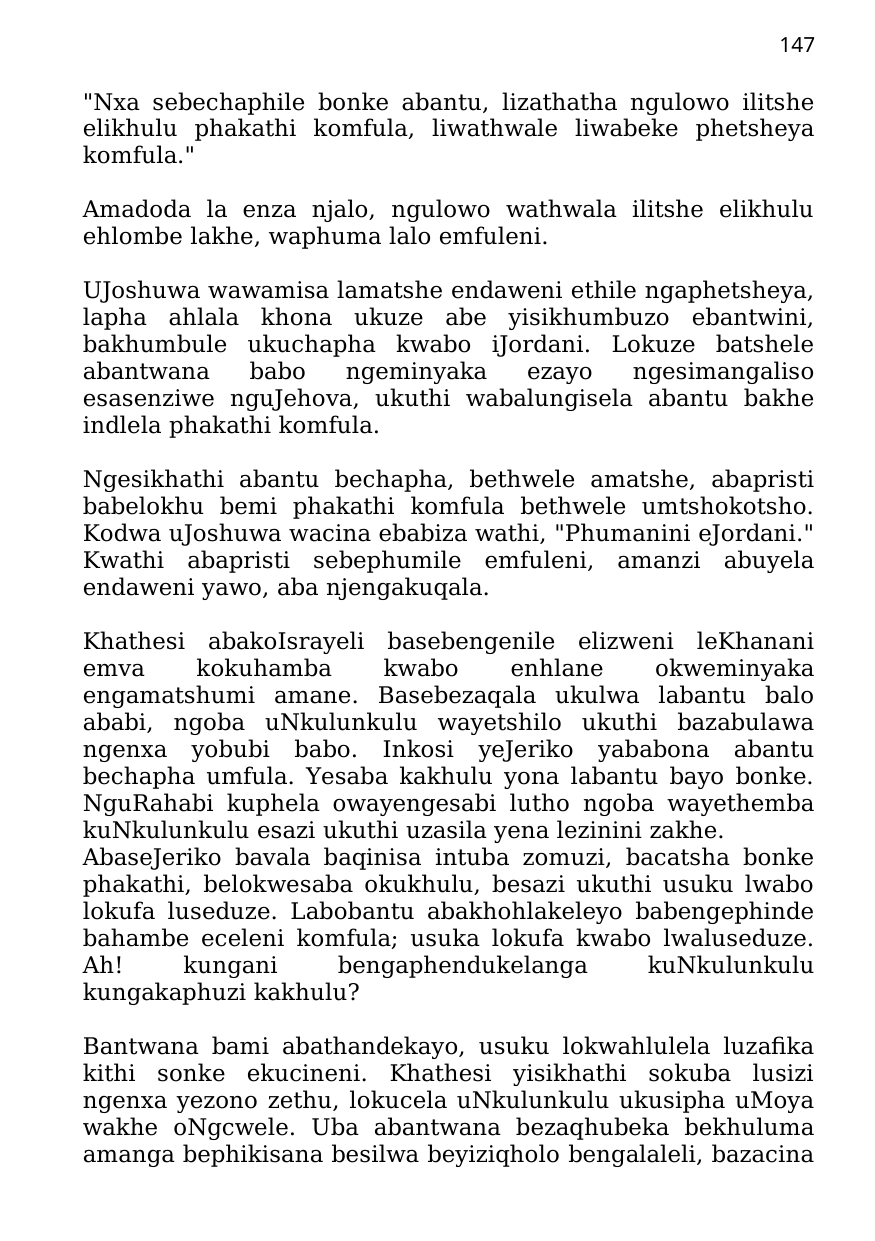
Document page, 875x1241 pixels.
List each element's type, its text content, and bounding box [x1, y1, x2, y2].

text Bantwana bami abathandekayo, usuku lokwahlulela luzafika kithi sonke ekucineni. Khathesi yisikhathi sokuba lusizi ngenxa yezono zethu, lokucela uNkulunkulu ukusipha uMoya wakhe oNgcwele. Uba abantwana bezaqhubeka bekhuluma amanga bephikisana besilwa beyiziqholo bengalaleli, bazacina [83, 1033, 815, 1168]
text AbaseJeriko bavala baqinisa intuba zomuzi, bacatsha bonke phakathi, belokwesaba okukhulu, besazi ukuthi usuku lwabo lokufa luseduze. Labobantu abakhohlakeleyo babengephinde bahambe eceleni komfula; usuka lokufa kwabo lwaluseduze. Ah! kungani bengaphendukelanga kuNkulunkulu kungakaphuzi kakhulu? [83, 844, 815, 1006]
text Khathesi abakoIsrayeli basebengenile elizweni leKhanani emva kokuhamba kwabo enhlane okweminyaka engamatshumi amane. Basebezaqala ukulwa labantu balo ababi, ngoba uNkulunkulu wayetshilo ukuthi bazabulawa ngenxa yobubi babo. Inkosi yeJeriko yababona abantu bechapha umfula. Yesaba kakhulu yona labantu bayo bonke. NguRahabi kuphela owayengesabi lutho ngoba wayethemba kuNkulunkulu esazi ukuthi uzasila yena lezinini zakhe. [83, 628, 815, 844]
text "Nxa sebechaphile bonke abantu, lizathatha ngulowo ilitshe elikhulu phakathi komfula, liwathwale liwabeke phetsheya komfula." [83, 88, 815, 169]
text Ngesikhathi abantu bechapha, bethwele amatshe, abapristi babelokhu bemi phakathi komfula bethwele umtshokotsho. Kodwa uJoshuwa wacina ebabiza wathi, "Phumanini eJordani." Kwathi abapristi sebephumile emfuleni, amanzi abuyela endaweni yawo, aba njengakuqala. [83, 466, 815, 601]
text Amadoda la enza njalo, ngulowo wathwala ilitshe elikhulu ehlombe lakhe, waphuma lalo emfuleni. [83, 196, 815, 250]
text UJoshuwa wawamisa lamatshe endaweni ethile ngaphetsheya, lapha ahlala khona ukuze abe yisikhumbuzo ebantwini, bakhumbule ukuchapha kwabo iJordani. Lokuze batshele abantwana babo ngeminyaka ezayo ngesimangaliso esasenziwe nguJehova, ukuthi wabalungisela abantu bakhe indlela phakathi komfula. [83, 277, 815, 439]
